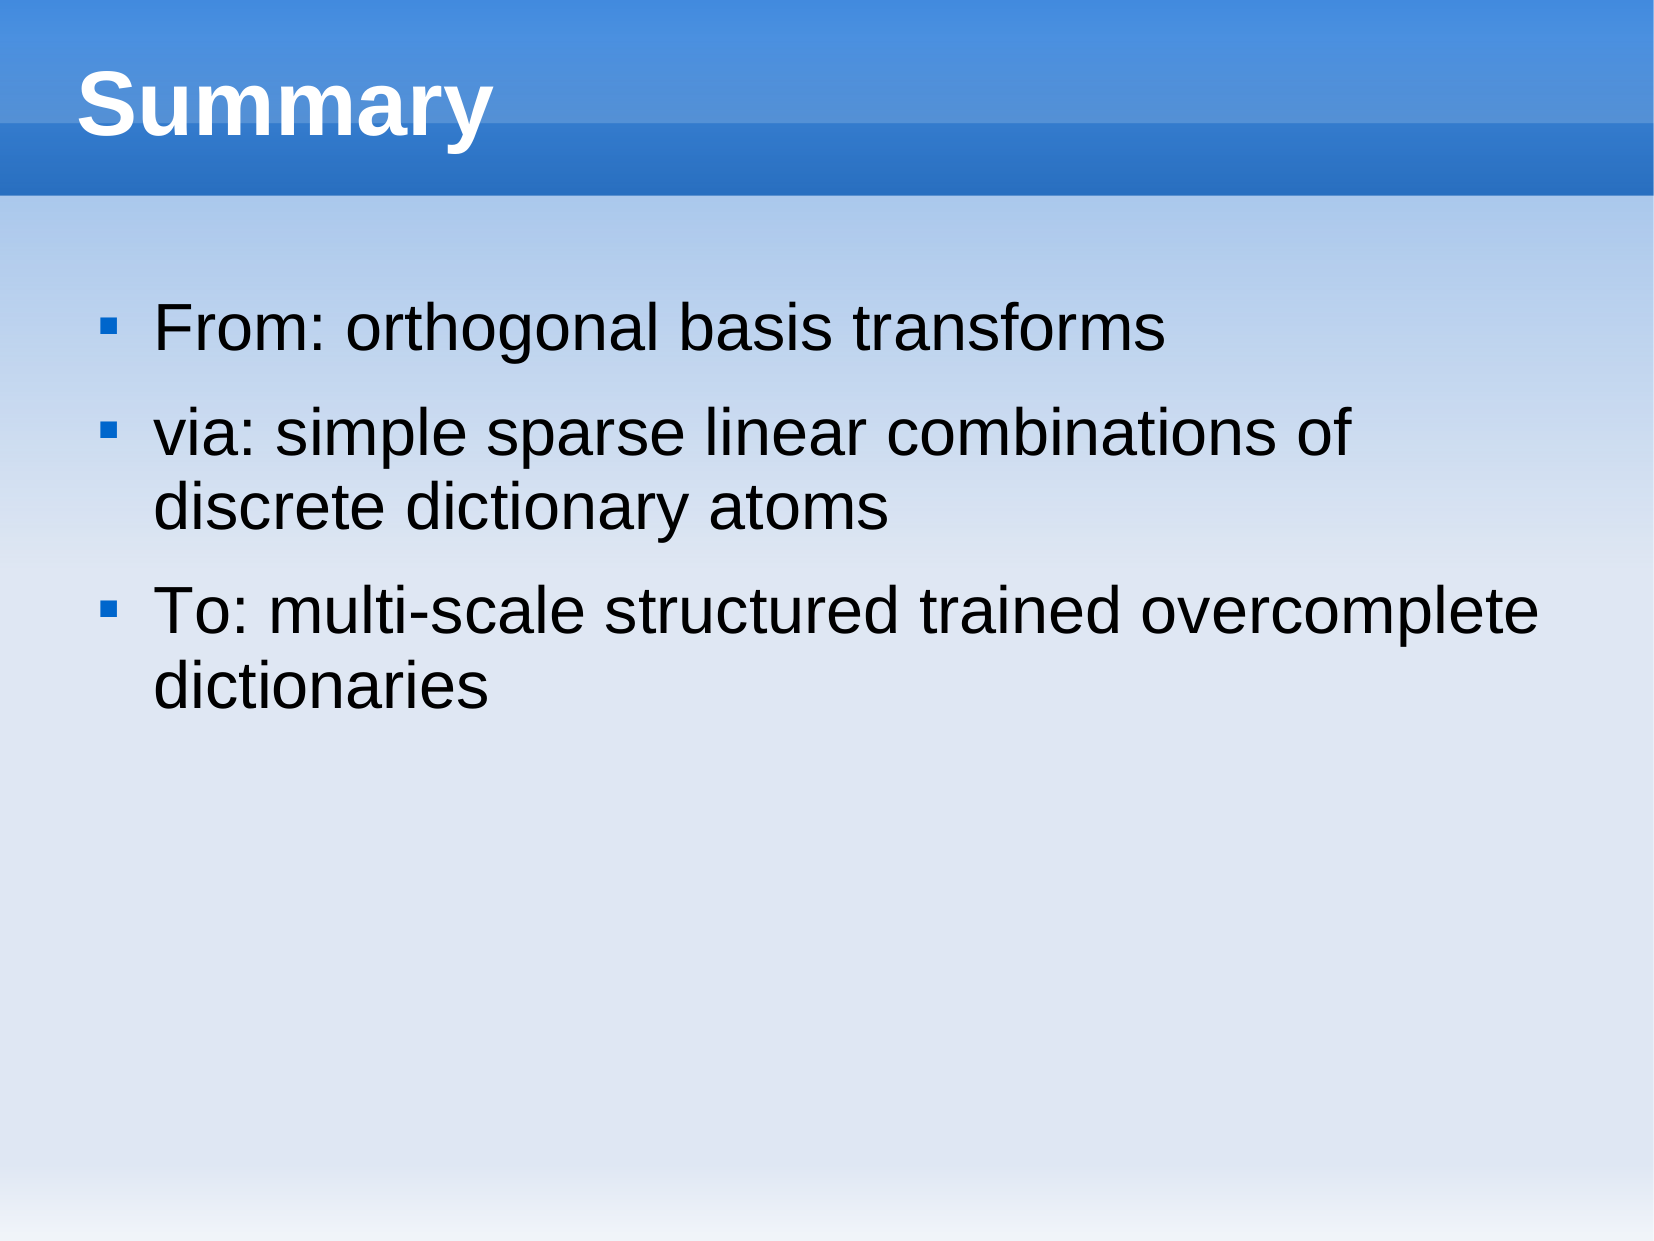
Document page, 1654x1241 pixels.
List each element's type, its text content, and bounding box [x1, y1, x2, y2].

picture [0, 0, 1654, 1241]
list From: orthogonal basis transforms via: simple sparse linear combinations of discrete dictionary atoms To: multi-scale structured trained overcomplete dictionaries [82, 290, 1571, 1094]
title Summary [76, 7, 1565, 200]
